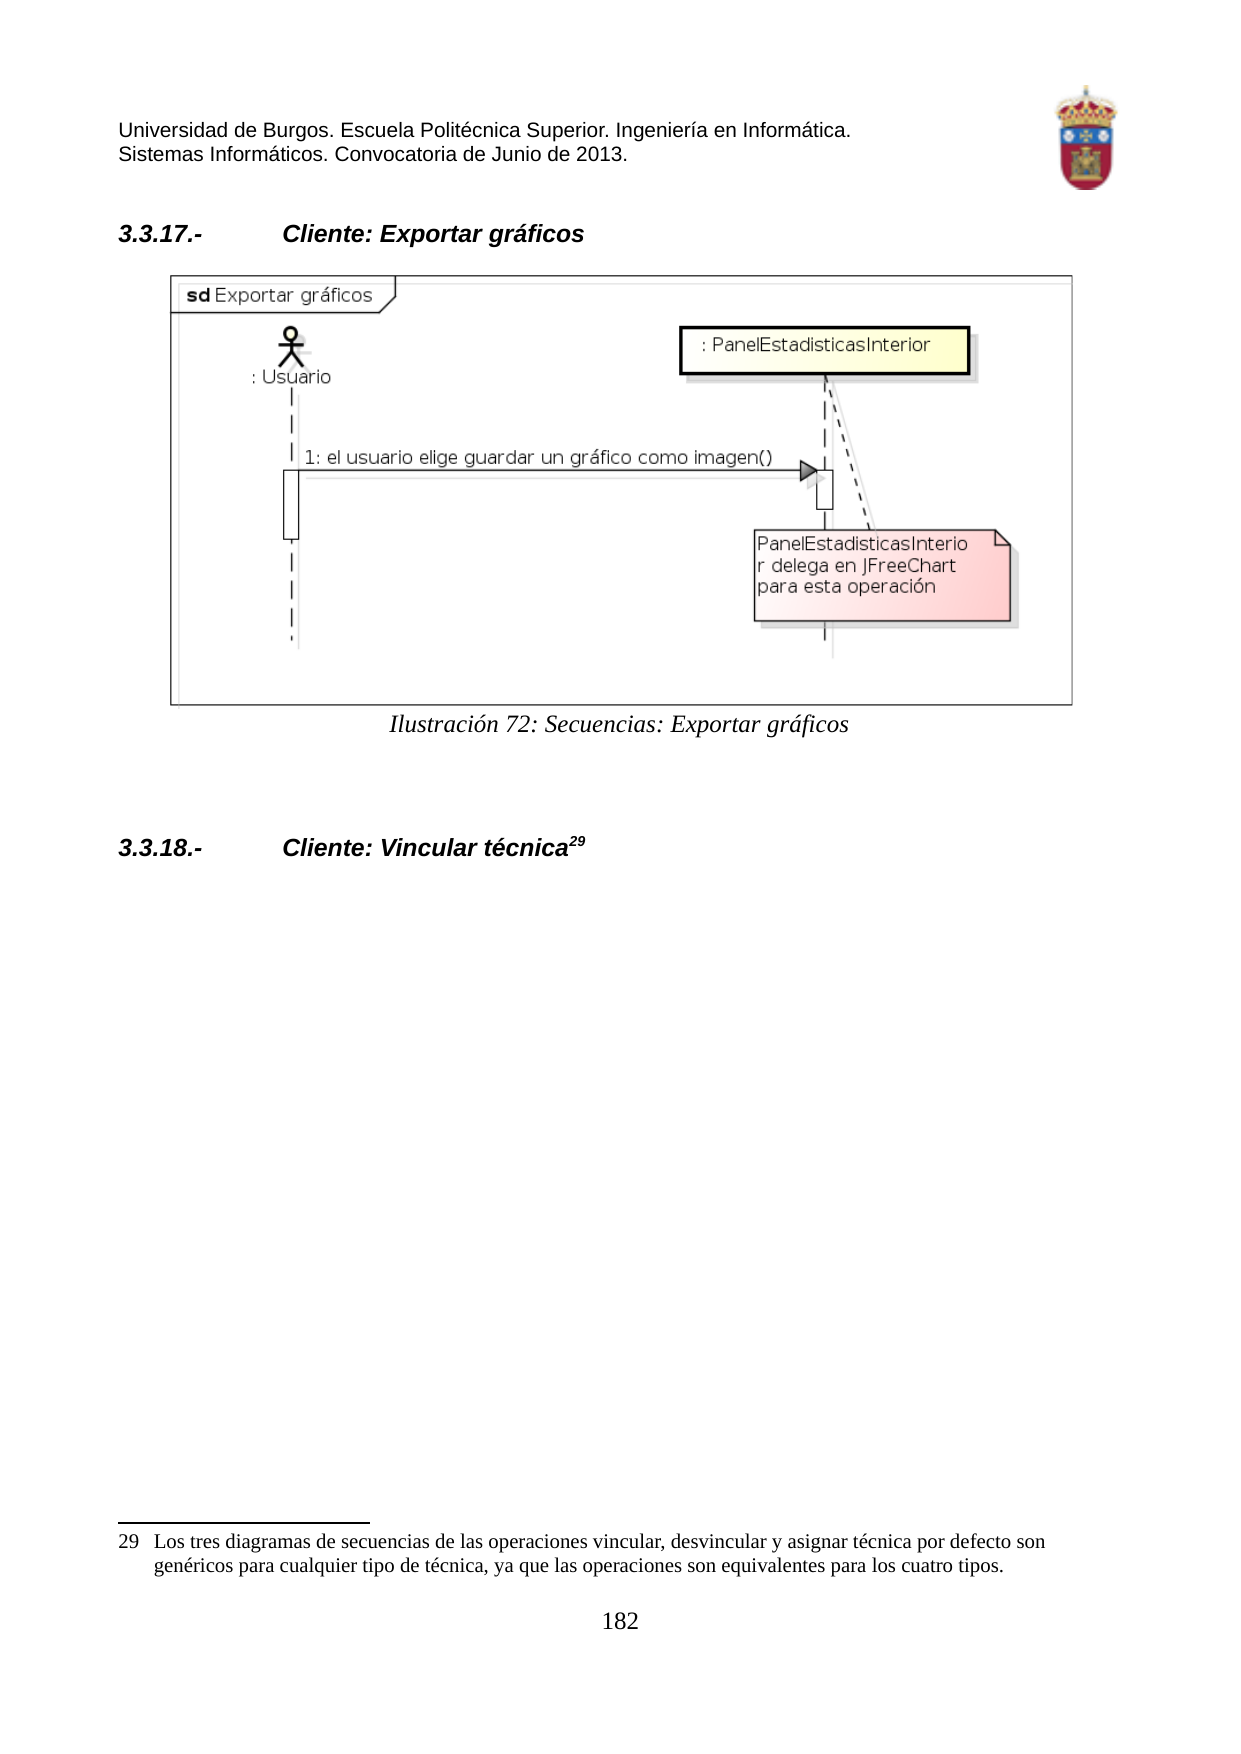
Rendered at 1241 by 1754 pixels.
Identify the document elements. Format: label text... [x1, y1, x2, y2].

text Ilustración 72: Secuencias: Exportar gráficos [168, 709, 1072, 738]
picture [168, 273, 1073, 709]
picture [1053, 85, 1120, 190]
text Los tres diagramas de secuencias de las operaciones vincular, desvincular y asignar técnica por defecto son genéricos para cualquier tipo de técnica, ya que las operaciones son equivalentes para los cuatro tipos. [118, 1529, 1122, 1577]
subtitle Cliente: Vincular técnica [118, 833, 1122, 861]
subtitle Cliente: Exportar gráficos [118, 219, 1122, 248]
